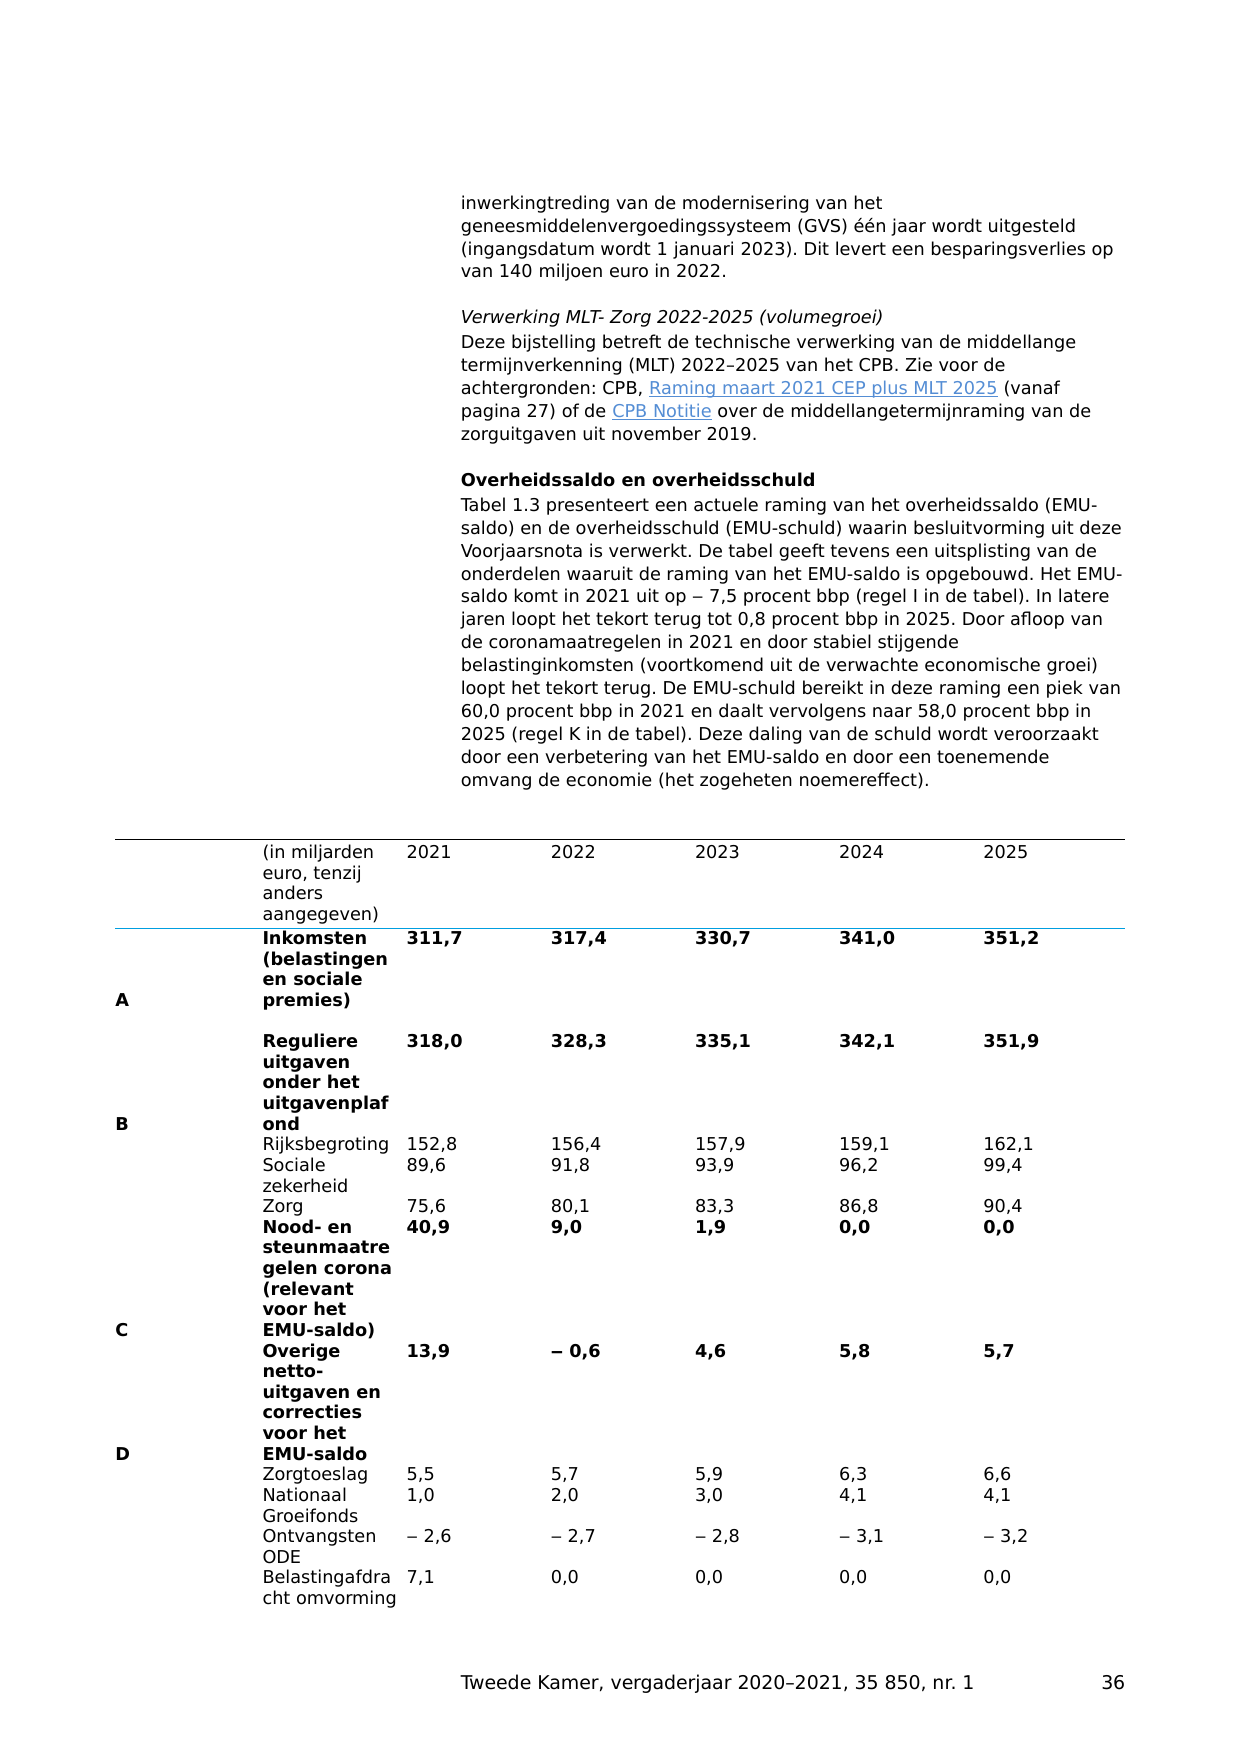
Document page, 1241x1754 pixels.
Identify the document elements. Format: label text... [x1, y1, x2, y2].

table_cell 1,0 [404, 1485, 548, 1526]
table_cell 2,0 [548, 1485, 692, 1526]
table_cell 86,8 [836, 1196, 980, 1217]
table_cell [404, 1011, 548, 1031]
table_cell 2024 [836, 840, 980, 927]
table_cell 2023 [692, 840, 836, 927]
table_cell 5,9 [692, 1464, 836, 1485]
table_cell 99,4 [980, 1155, 1125, 1196]
table_cell 5,5 [404, 1464, 548, 1485]
table_cell 4,1 [836, 1485, 980, 1526]
table_cell 0,0 [980, 1568, 1125, 1609]
table_cell 3,0 [692, 1485, 836, 1526]
text Deze bijstelling betreft de technische verwerking van de middellange termijnverkenning (MLT) 2022–2025 van het CPB. Zie voor de achtergronden: CPB, Raming maart 2021 CEP plus MLT 2025 (vanaf pagina 27) of de CPB Notitie over de middellangetermijnraming van de zorguitgaven uit november 2019. [461, 330, 1125, 445]
table_cell B [115, 1031, 259, 1134]
table_cell 5,7 [548, 1464, 692, 1485]
table_cell 7,1 [404, 1568, 548, 1609]
table_cell 40,9 [404, 1217, 548, 1341]
table_cell [115, 1568, 259, 1609]
table_cell Nood- en steunmaatregelen corona (relevant voor het EMU-saldo) [259, 1217, 403, 1341]
table_cell 328,3 [548, 1031, 692, 1134]
table_cell 2025 [980, 840, 1125, 927]
table_cell Reguliere uitgaven onder het uitgavenplafond [259, 1031, 403, 1134]
table_cell [115, 1526, 259, 1567]
table_cell 2022 [548, 840, 692, 927]
table_cell 0,0 [548, 1568, 692, 1609]
text Verwerking MLT- Zorg 2022-2025 (volumegroei) [461, 305, 1125, 328]
table_cell 156,4 [548, 1134, 692, 1155]
table_cell Zorg [259, 1196, 403, 1217]
table_cell 6,3 [836, 1464, 980, 1485]
table_cell 1,9 [692, 1217, 836, 1341]
table_cell 0,0 [692, 1568, 836, 1609]
table_cell 13,9 [404, 1341, 548, 1464]
table_cell 5,8 [836, 1341, 980, 1464]
table_cell 162,1 [980, 1134, 1125, 1155]
table_cell 0,0 [980, 1217, 1125, 1341]
table_cell 4,1 [980, 1485, 1125, 1526]
table_cell 351,2 [980, 929, 1125, 1011]
table_cell C [115, 1217, 259, 1341]
table_cell ‒ 2,7 [548, 1526, 692, 1567]
table_cell 152,8 [404, 1134, 548, 1155]
table_cell Overige netto-uitgaven en correcties voor het EMU-saldo [259, 1341, 403, 1464]
table_cell 89,6 [404, 1155, 548, 1196]
table_cell 318,0 [404, 1031, 548, 1134]
table_header Tabel 1.3 Opbouw EMU-saldo en EMU-schuld [115, 814, 1125, 839]
table_cell Nationaal Groeifonds [259, 1485, 403, 1526]
table_cell Inkomsten (belastingen en sociale premies) [259, 929, 403, 1011]
table_cell 159,1 [836, 1134, 980, 1155]
table_cell 9,0 [548, 1217, 692, 1341]
table_cell 0,0 [836, 1568, 980, 1609]
table_cell [115, 1011, 259, 1031]
table_cell 342,1 [836, 1031, 980, 1134]
table_cell [548, 1011, 692, 1031]
table_cell 330,7 [692, 929, 836, 1011]
table_cell 96,2 [836, 1155, 980, 1196]
table_cell 75,6 [404, 1196, 548, 1217]
table_cell 4,6 [692, 1341, 836, 1464]
table_cell [115, 1464, 259, 1485]
table_cell 91,8 [548, 1155, 692, 1196]
table_cell D [115, 1341, 259, 1464]
table_cell 157,9 [692, 1134, 836, 1155]
table_cell ‒ 3,1 [836, 1526, 980, 1567]
table_cell 90,4 [980, 1196, 1125, 1217]
table_cell Ontvangsten ODE [259, 1526, 403, 1567]
table_cell (in miljarden euro, tenzij anders aangegeven) [259, 840, 403, 927]
table_cell 6,6 [980, 1464, 1125, 1485]
table_cell 5,7 [980, 1341, 1125, 1464]
table_cell 93,9 [692, 1155, 836, 1196]
table_cell [259, 1011, 403, 1031]
table_cell [115, 840, 259, 927]
table_cell ‒ 2,8 [692, 1526, 836, 1567]
table_cell [115, 1485, 259, 1526]
table_cell [115, 1134, 259, 1155]
table_cell A [115, 929, 259, 1011]
table_cell ‒ 3,2 [980, 1526, 1125, 1567]
table_cell [115, 1196, 259, 1217]
table_cell 2021 [404, 840, 548, 927]
table_cell 311,7 [404, 929, 548, 1011]
table_cell Rijksbegroting [259, 1134, 403, 1155]
table_cell [980, 1011, 1125, 1031]
table_cell 351,9 [980, 1031, 1125, 1134]
table_cell 317,4 [548, 929, 692, 1011]
text Tabel 1.3 presenteert een actuele raming van het overheidssaldo (EMU-saldo) en de overheidsschuld (EMU-schuld) waarin besluitvorming uit deze Voorjaarsnota is verwerkt. De tabel geeft tevens een uitsplisting van de onderdelen waaruit de raming van het EMU-saldo is opgebouwd. Het EMU-saldo komt in 2021 uit op ‒ 7,5 procent bbp (regel I in de tabel). In latere jaren loopt het tekort terug tot 0,8 procent bbp in 2025. Door afloop van de coronamaatregelen in 2021 en door stabiel stijgende belastinginkomsten (voortkomend uit de verwachte economische groei) loopt het tekort terug. De EMU-schuld bereikt in deze raming een piek van 60,0 procent bbp in 2021 en daalt vervolgens naar 58,0 procent bbp in 2025 (regel K in de tabel). Deze daling van de schuld wordt veroorzaakt door een verbetering van het EMU-saldo en door een toenemende omvang de economie (het zogeheten noemereffect). [461, 493, 1125, 791]
table_cell Belastingafdracht omvorming [259, 1568, 403, 1609]
table_cell Zorgtoeslag [259, 1464, 403, 1485]
text Overheidssaldo en overheidsschuld [461, 468, 1125, 491]
table_cell 341,0 [836, 929, 980, 1011]
text inwerkingtreding van de modernisering van het geneesmiddelenvergoedingssysteem (GVS) één jaar wordt uitgesteld (ingangsdatum wordt 1 januari 2023). Dit levert een besparingsverlies op van 140 miljoen euro in 2022. [461, 191, 1125, 282]
table_cell 80,1 [548, 1196, 692, 1217]
table_cell [115, 1155, 259, 1196]
table_cell 0,0 [836, 1217, 980, 1341]
table_cell [692, 1011, 836, 1031]
table_cell 83,3 [692, 1196, 836, 1217]
table_cell 335,1 [692, 1031, 836, 1134]
table_cell [836, 1011, 980, 1031]
table_cell ‒ 0,6 [548, 1341, 692, 1464]
table_cell Sociale zekerheid [259, 1155, 403, 1196]
table_cell ‒ 2,6 [404, 1526, 548, 1567]
